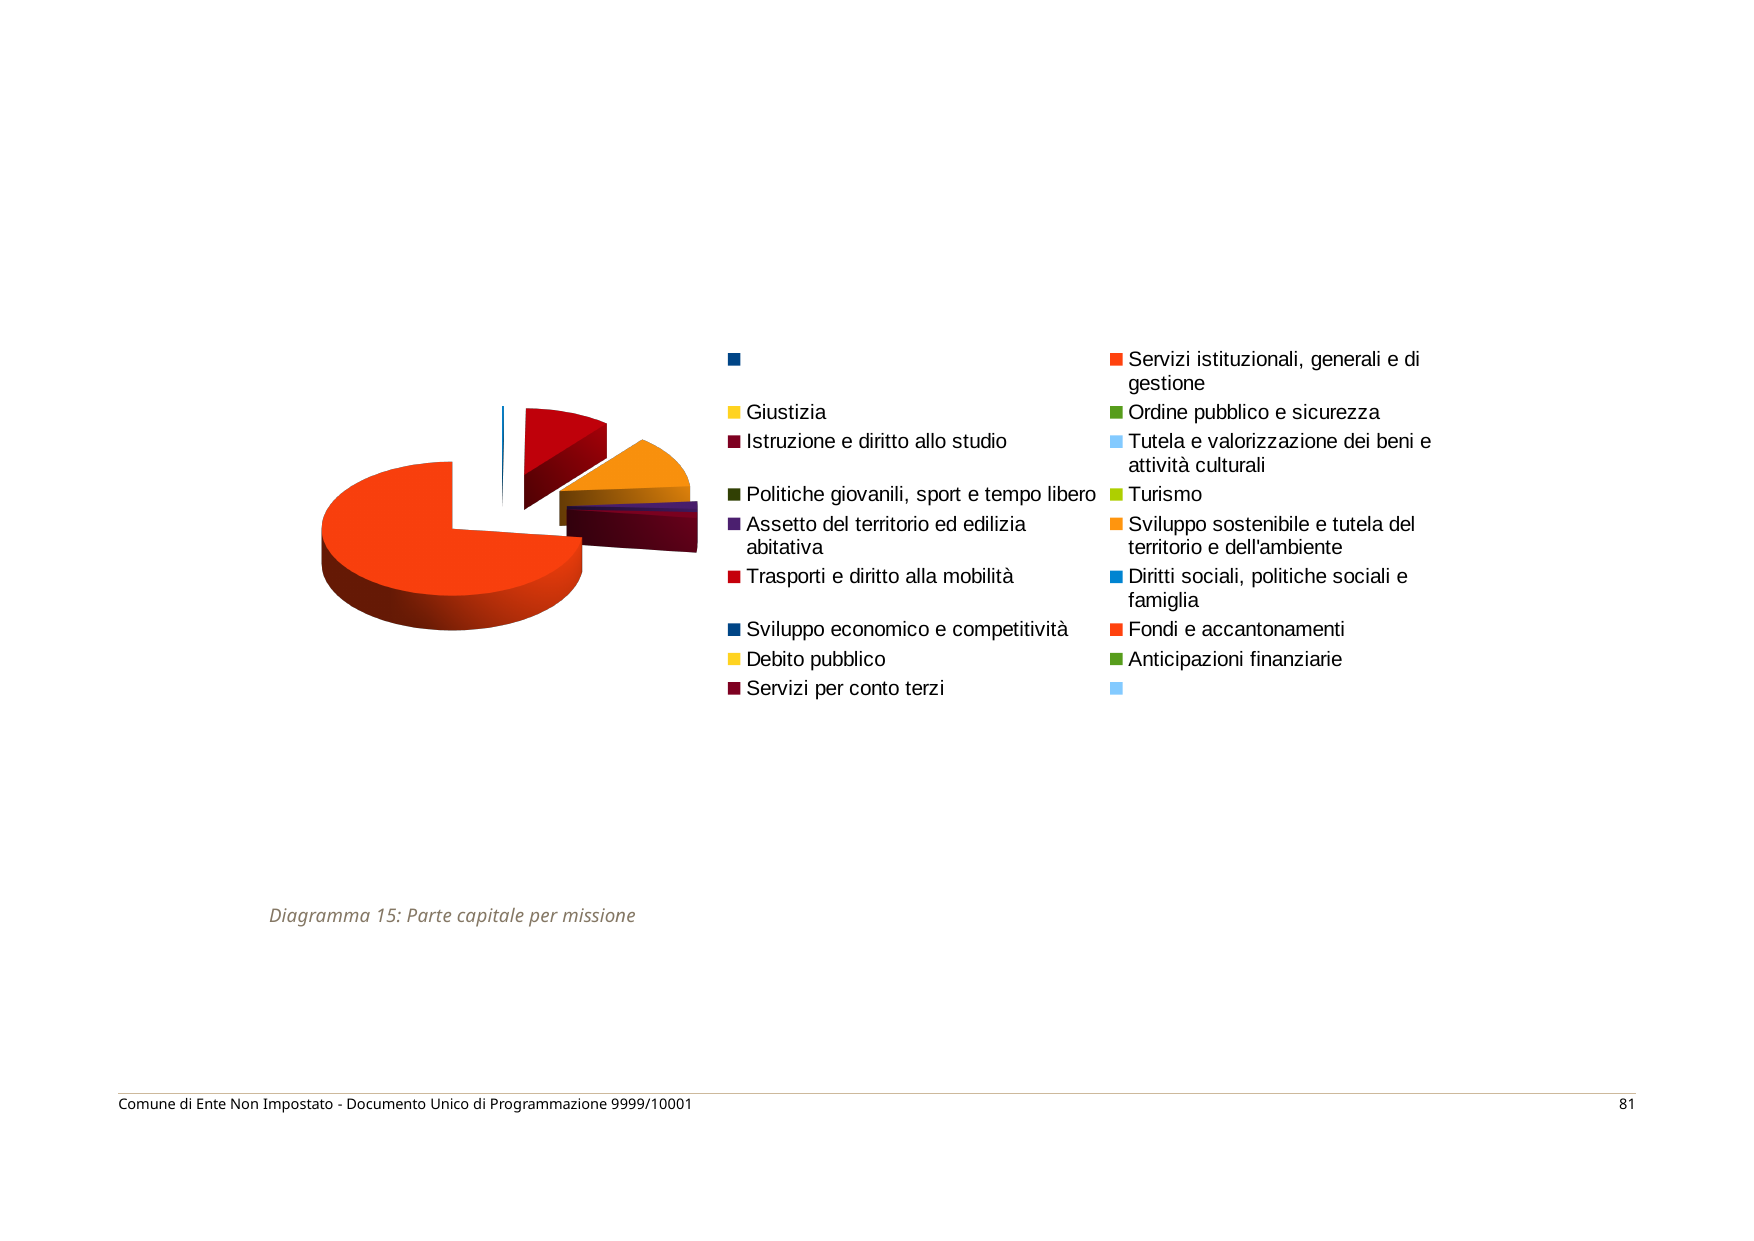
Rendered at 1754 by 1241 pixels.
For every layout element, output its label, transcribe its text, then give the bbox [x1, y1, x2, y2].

text Diagramma 15: Parte capitale per missione [269, 145, 1462, 928]
